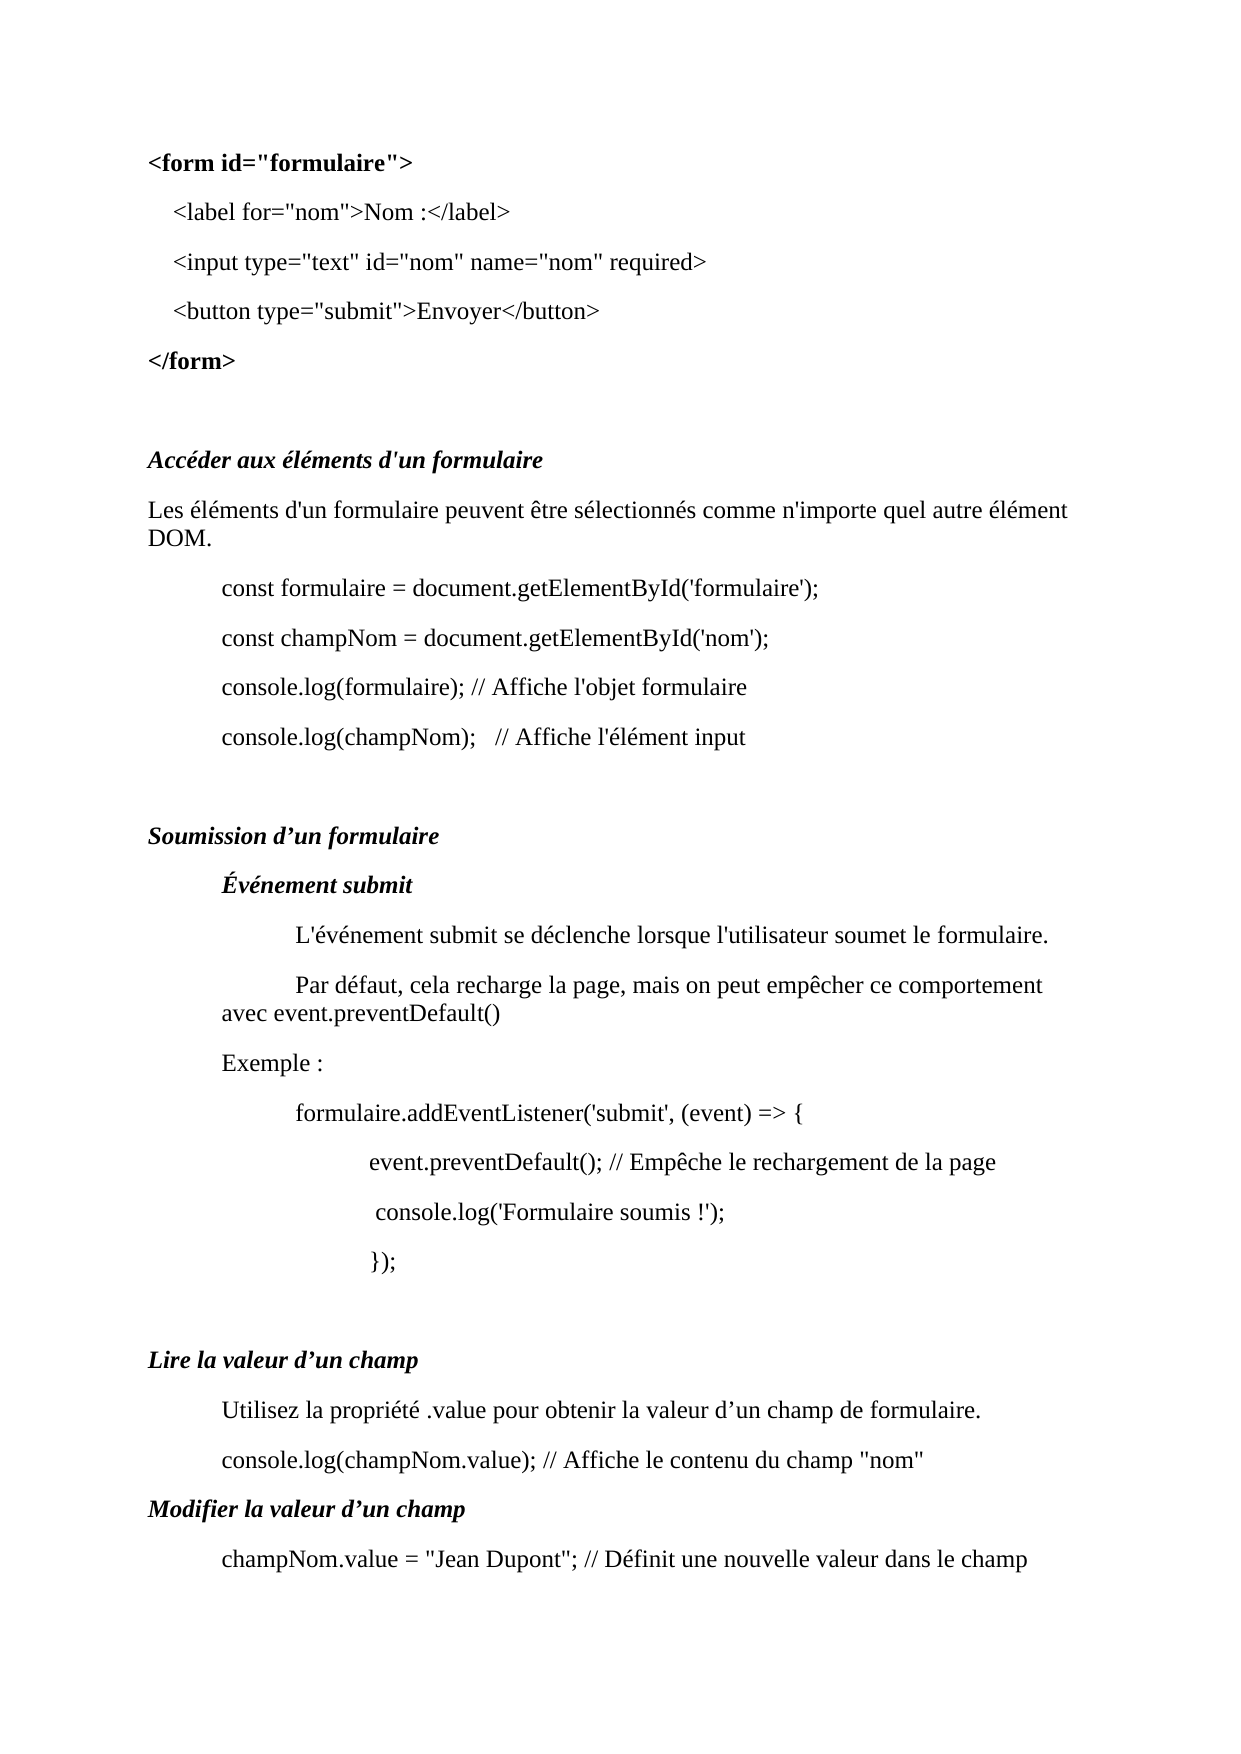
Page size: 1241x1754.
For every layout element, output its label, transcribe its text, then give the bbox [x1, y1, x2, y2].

text Par défaut, cela recharge la page, mais on peut empêcher ce comportement avec event.preventDefault() [221, 970, 1093, 1027]
text }); [295, 1246, 1093, 1275]
text Lire la valeur d’un champ [148, 1346, 1093, 1374]
text const champNom = document.getElementById('nom'); [148, 623, 1093, 651]
text <button type="submit">Envoyer</button> [148, 296, 1093, 325]
text Modifier la valeur d’un champ [148, 1494, 1093, 1523]
text Accéder aux éléments d'un formulaire [148, 445, 1093, 474]
text <form id="formulaire"> [148, 148, 1093, 176]
text Soumission d’un formulaire [148, 821, 1093, 850]
text const formulaire = document.getElementById('formulaire'); [148, 573, 1093, 602]
text formulaire.addEventListener('submit', (event) => { [148, 1098, 1093, 1126]
text <input type="text" id="nom" name="nom" required> [148, 247, 1093, 276]
text champNom.value = "Jean Dupont"; // Définit une nouvelle valeur dans le champ [148, 1544, 1093, 1573]
text <label for="nom">Nom :</label> [148, 197, 1093, 226]
text Utilisez la propriété .value pour obtenir la valeur d’un champ de formulaire. [148, 1395, 1093, 1424]
text Exemple : [148, 1048, 1093, 1077]
text Les éléments d'un formulaire peuvent être sélectionnés comme n'importe quel autre élément DOM. [148, 495, 1093, 552]
text event.preventDefault(); // Empêche le rechargement de la page [148, 1147, 1093, 1176]
text </form> [148, 346, 1093, 375]
text console.log('Formulaire soumis !'); [148, 1197, 1093, 1226]
text console.log(formulaire); // Affiche l'objet formulaire [148, 672, 1093, 701]
text console.log(champNom.value); // Affiche le contenu du champ "nom" [148, 1445, 1093, 1473]
text L'événement submit se déclenche lorsque l'utilisateur soumet le formulaire. [221, 920, 1093, 949]
text console.log(champNom); // Affiche l'élément input [148, 722, 1093, 751]
text Événement submit [148, 871, 1093, 899]
